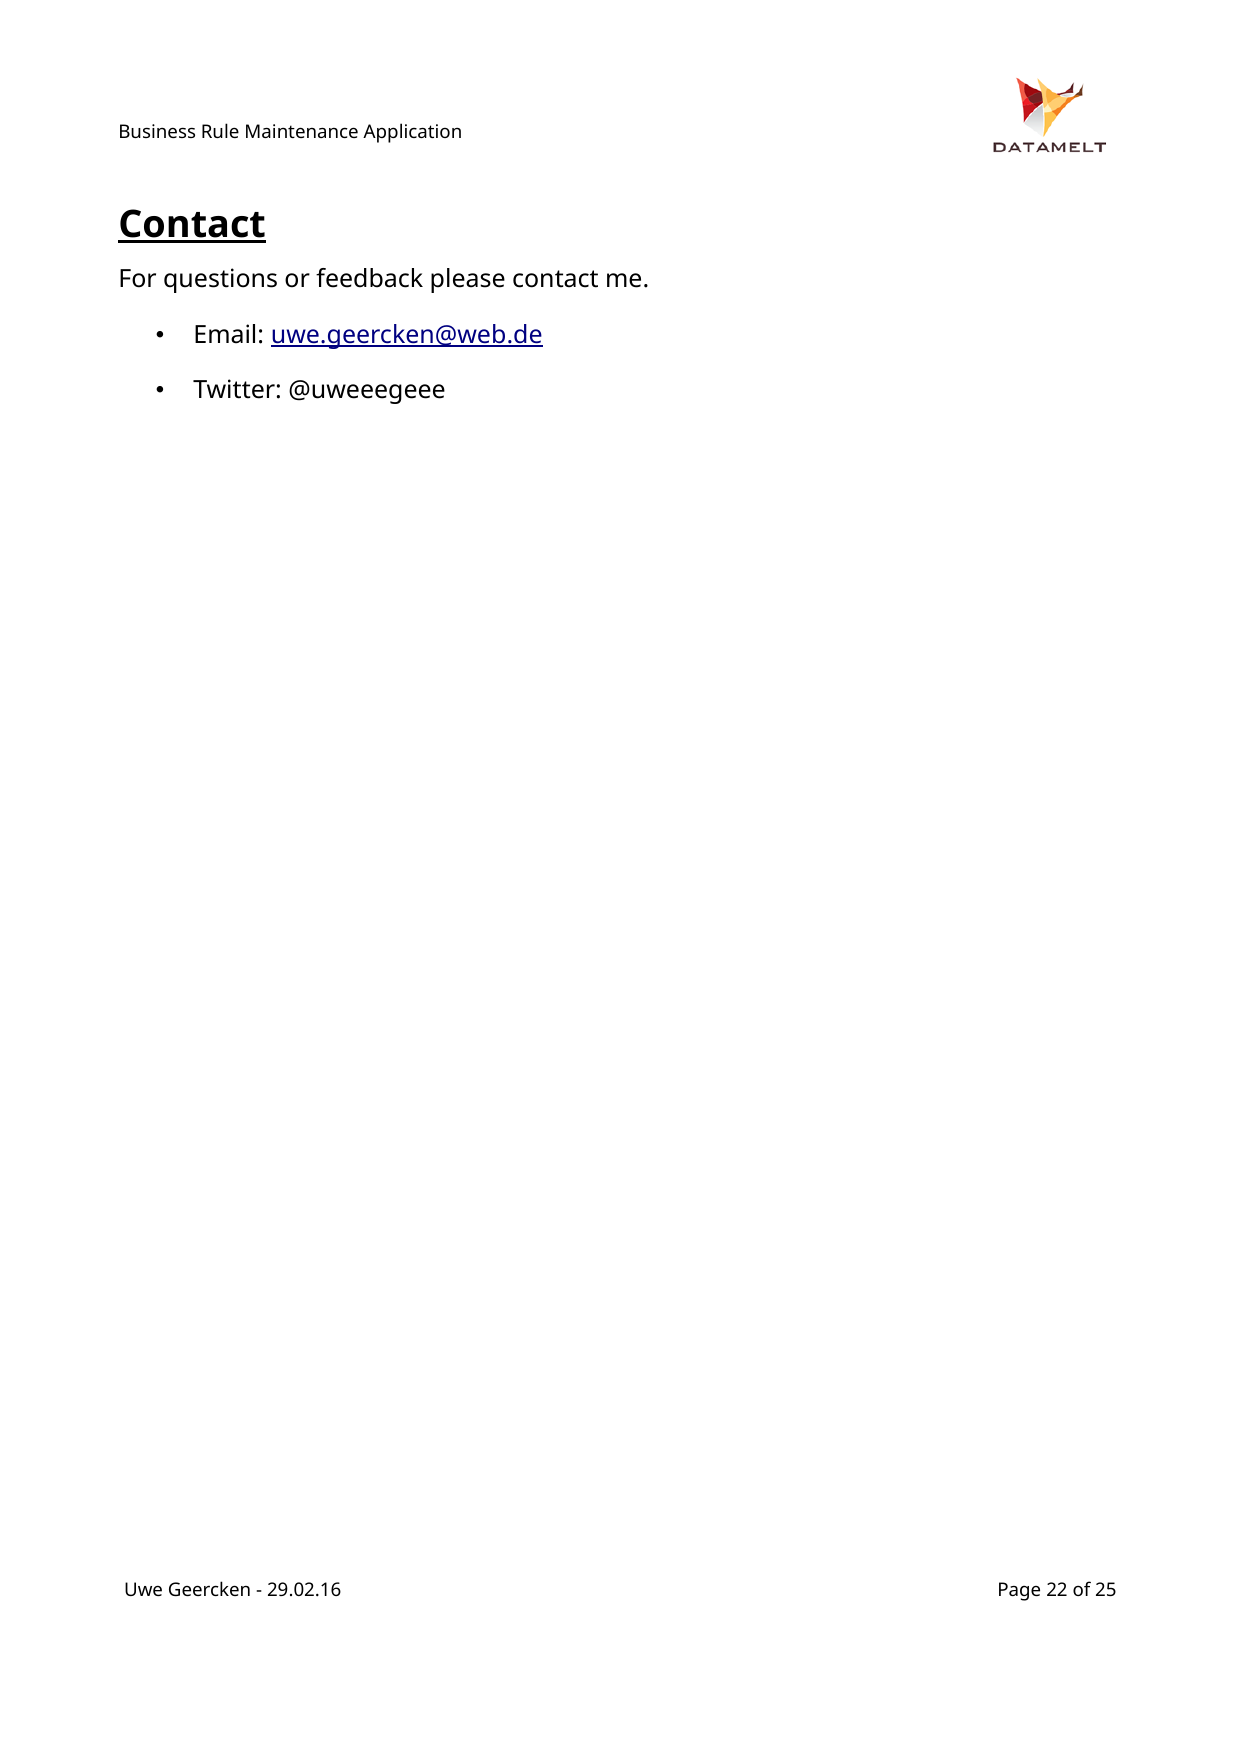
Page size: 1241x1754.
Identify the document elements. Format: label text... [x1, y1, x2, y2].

picture [992, 69, 1107, 160]
list Twitter: @uweeegeee [156, 372, 1122, 406]
list Email: uwe.geercken@web.de [156, 316, 1122, 350]
subtitle Contact [118, 197, 1122, 248]
text For questions or feedback please contact me. [118, 261, 1122, 295]
